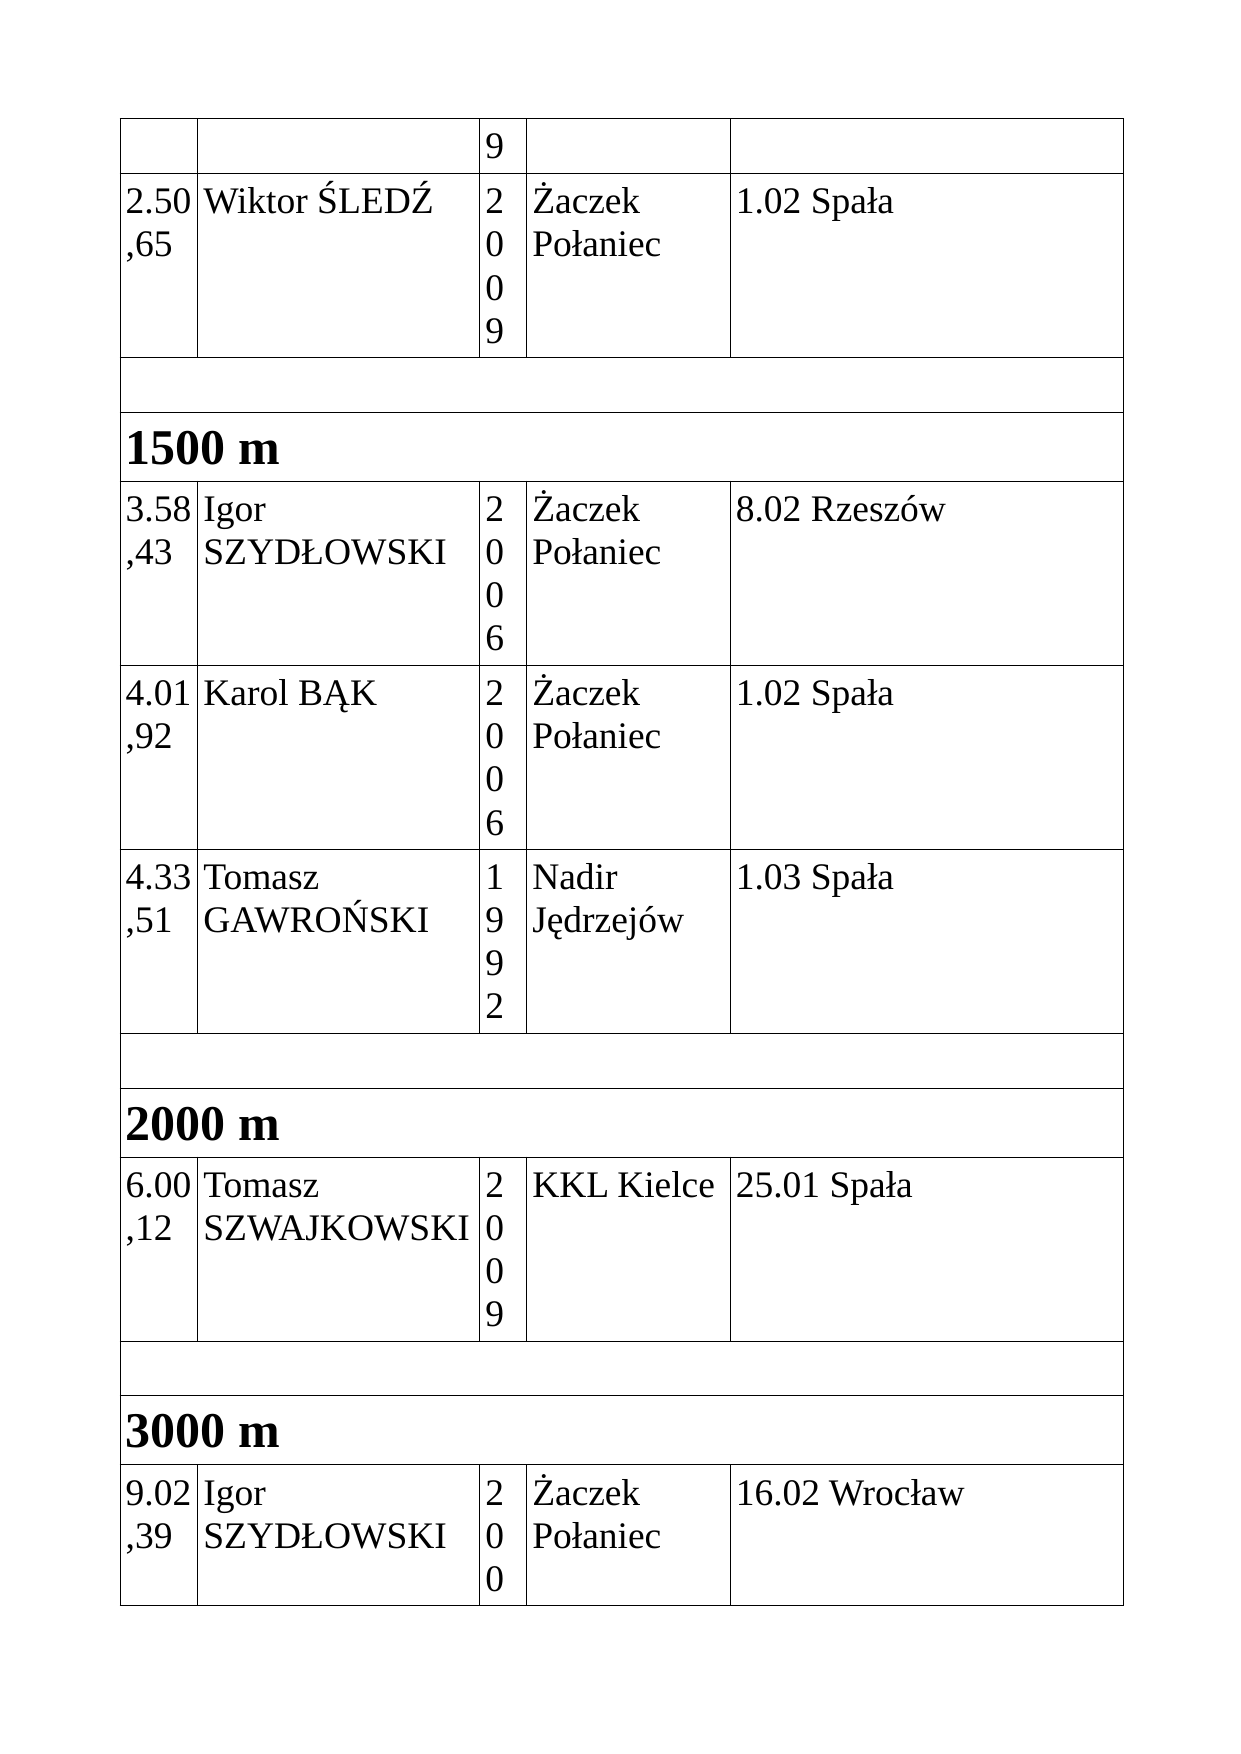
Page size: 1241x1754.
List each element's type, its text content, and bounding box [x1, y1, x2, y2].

table_cell 2009 [480, 1158, 526, 1341]
table_cell [121, 119, 197, 173]
table_cell 25.01 Spała [731, 1158, 1123, 1341]
table_cell Igor SZYDŁOWSKI [198, 1465, 479, 1605]
table_cell Karol BĄK [198, 666, 479, 849]
table_cell 9 [480, 119, 526, 173]
table_cell 2000 m [121, 1089, 1123, 1157]
table_cell [731, 119, 1123, 173]
table_cell 4.01,92 [121, 666, 197, 849]
table_cell 2006 [480, 666, 526, 849]
table_cell Żaczek Połaniec [527, 666, 730, 849]
table_cell 1.02 Spała [731, 174, 1123, 357]
table_cell 3.58,43 [121, 482, 197, 665]
table_cell Tomasz SZWAJKOWSKI [198, 1158, 479, 1341]
table_cell [198, 119, 479, 173]
table_cell KKL Kielce [527, 1158, 730, 1341]
table_cell Żaczek Połaniec [527, 1465, 730, 1605]
table_cell 1.02 Spała [731, 666, 1123, 849]
table_cell 1.03 Spała [731, 850, 1123, 1033]
table_cell 1500 m [121, 413, 1123, 481]
table_cell Nadir Jędrzejów [527, 850, 730, 1033]
table_cell 1992 [480, 850, 526, 1033]
table_cell Żaczek Połaniec [527, 482, 730, 665]
table_cell [121, 1034, 1123, 1087]
table_cell 4.33,51 [121, 850, 197, 1033]
table_cell [121, 358, 1123, 412]
table_cell 2.50,65 [121, 174, 197, 357]
table_cell 16.02 Wrocław [731, 1465, 1123, 1605]
table_cell [527, 119, 730, 173]
table_cell Tomasz GAWROŃSKI [198, 850, 479, 1033]
table_cell Wiktor ŚLEDŹ [198, 174, 479, 357]
table_cell 2006 [480, 482, 526, 665]
table_cell Żaczek Połaniec [527, 174, 730, 357]
table_cell 9.02,39 [121, 1465, 197, 1605]
table_cell 6.00,12 [121, 1158, 197, 1341]
table_cell 8.02 Rzeszów [731, 482, 1123, 665]
table_cell 2009 [480, 174, 526, 357]
table_cell 200 [480, 1465, 526, 1605]
table_cell 3000 m [121, 1396, 1123, 1464]
table_cell [121, 1342, 1123, 1395]
table_cell Igor SZYDŁOWSKI [198, 482, 479, 665]
